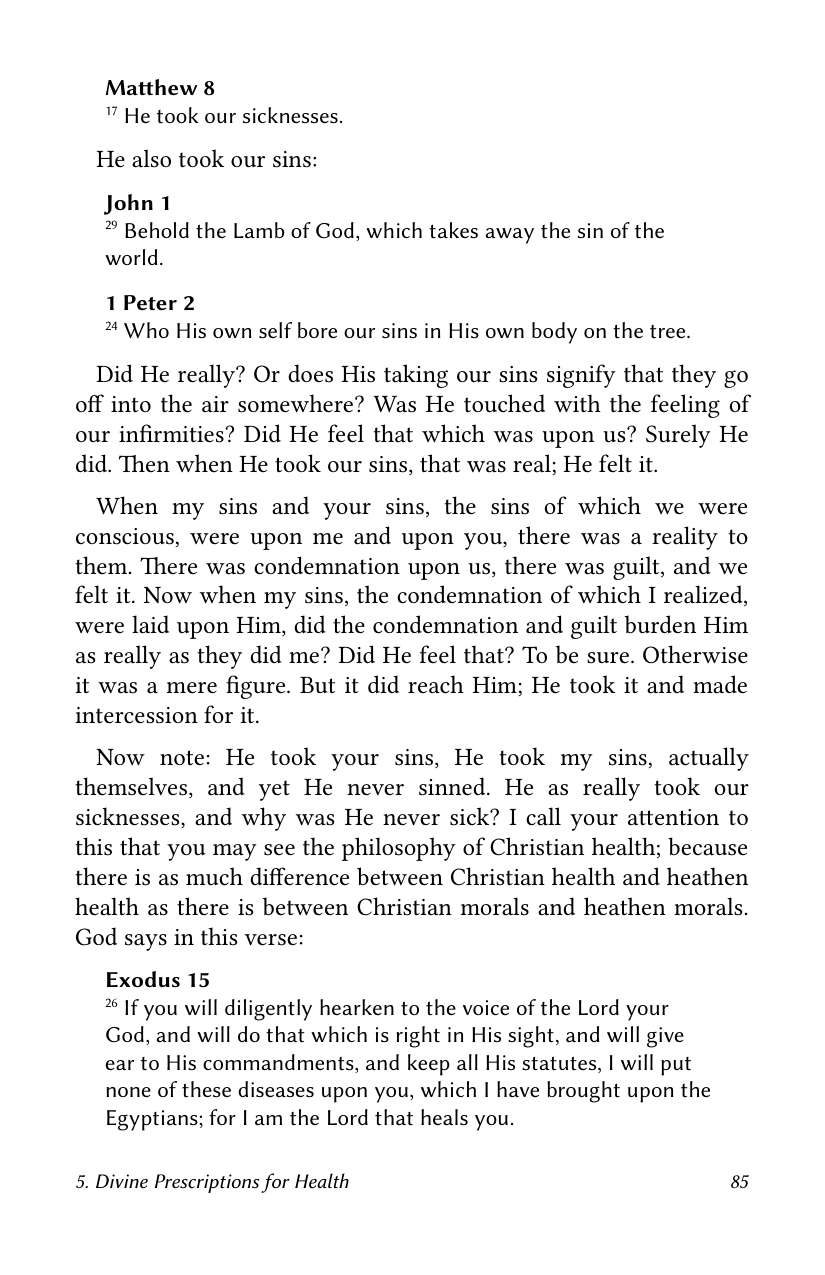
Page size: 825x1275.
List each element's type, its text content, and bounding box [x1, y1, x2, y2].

text When my sins and your sins, the sins of which we were conscious, were upon me and upon you, there was a reality to them. There was condemnation upon us, there was guilt, and we felt it. Now when my sins, the condemnation of which I realized, were laid upon Him, did the condemnation and guilt burden Him as really as they did me? Did He feel that? To be sure. Otherwise it was a mere figure. But it did reach Him; He took it and made intercession for it. [75, 492, 750, 730]
text John 1 [105, 190, 750, 216]
text Exodus 15 [105, 967, 750, 993]
text 1 Peter 2 [105, 290, 750, 316]
text 24 Who His own self bore our sins in His own body on the tree. [105, 318, 720, 344]
text 26 If you will diligently hearken to the voice of the Lord your God, and will do that which is right in His sight, and will give ear to His commandments, and keep all His statutes, I will put none of these diseases upon you, which I have brought upon the Egyptians; for I am the Lord that heals you. [105, 995, 720, 1131]
text Now note: He took your sins, He took my sins, actually themselves, and yet He never sinned. He as really took our sicknesses, and why was He never sick? I call your attention to this that you may see the philosophy of Christian health; because there is as much difference between Christian health and heathen health as there is between Christian morals and heathen morals. God says in this verse: [75, 743, 750, 951]
text Did He really? Or does His taking our sins signify that they go off into the air somewhere? Was He touched with the feeling of our infirmities? Did He feel that which was upon us? Surely He did. Then when He took our sins, that was real; He felt it. [75, 360, 750, 478]
text He also took our sins: [75, 145, 750, 173]
text 29 Behold the Lamb of God, which takes away the sin of the world. [105, 217, 720, 271]
text 17 He took our sicknesses. [105, 103, 720, 129]
text Matthew 8 [105, 75, 750, 101]
